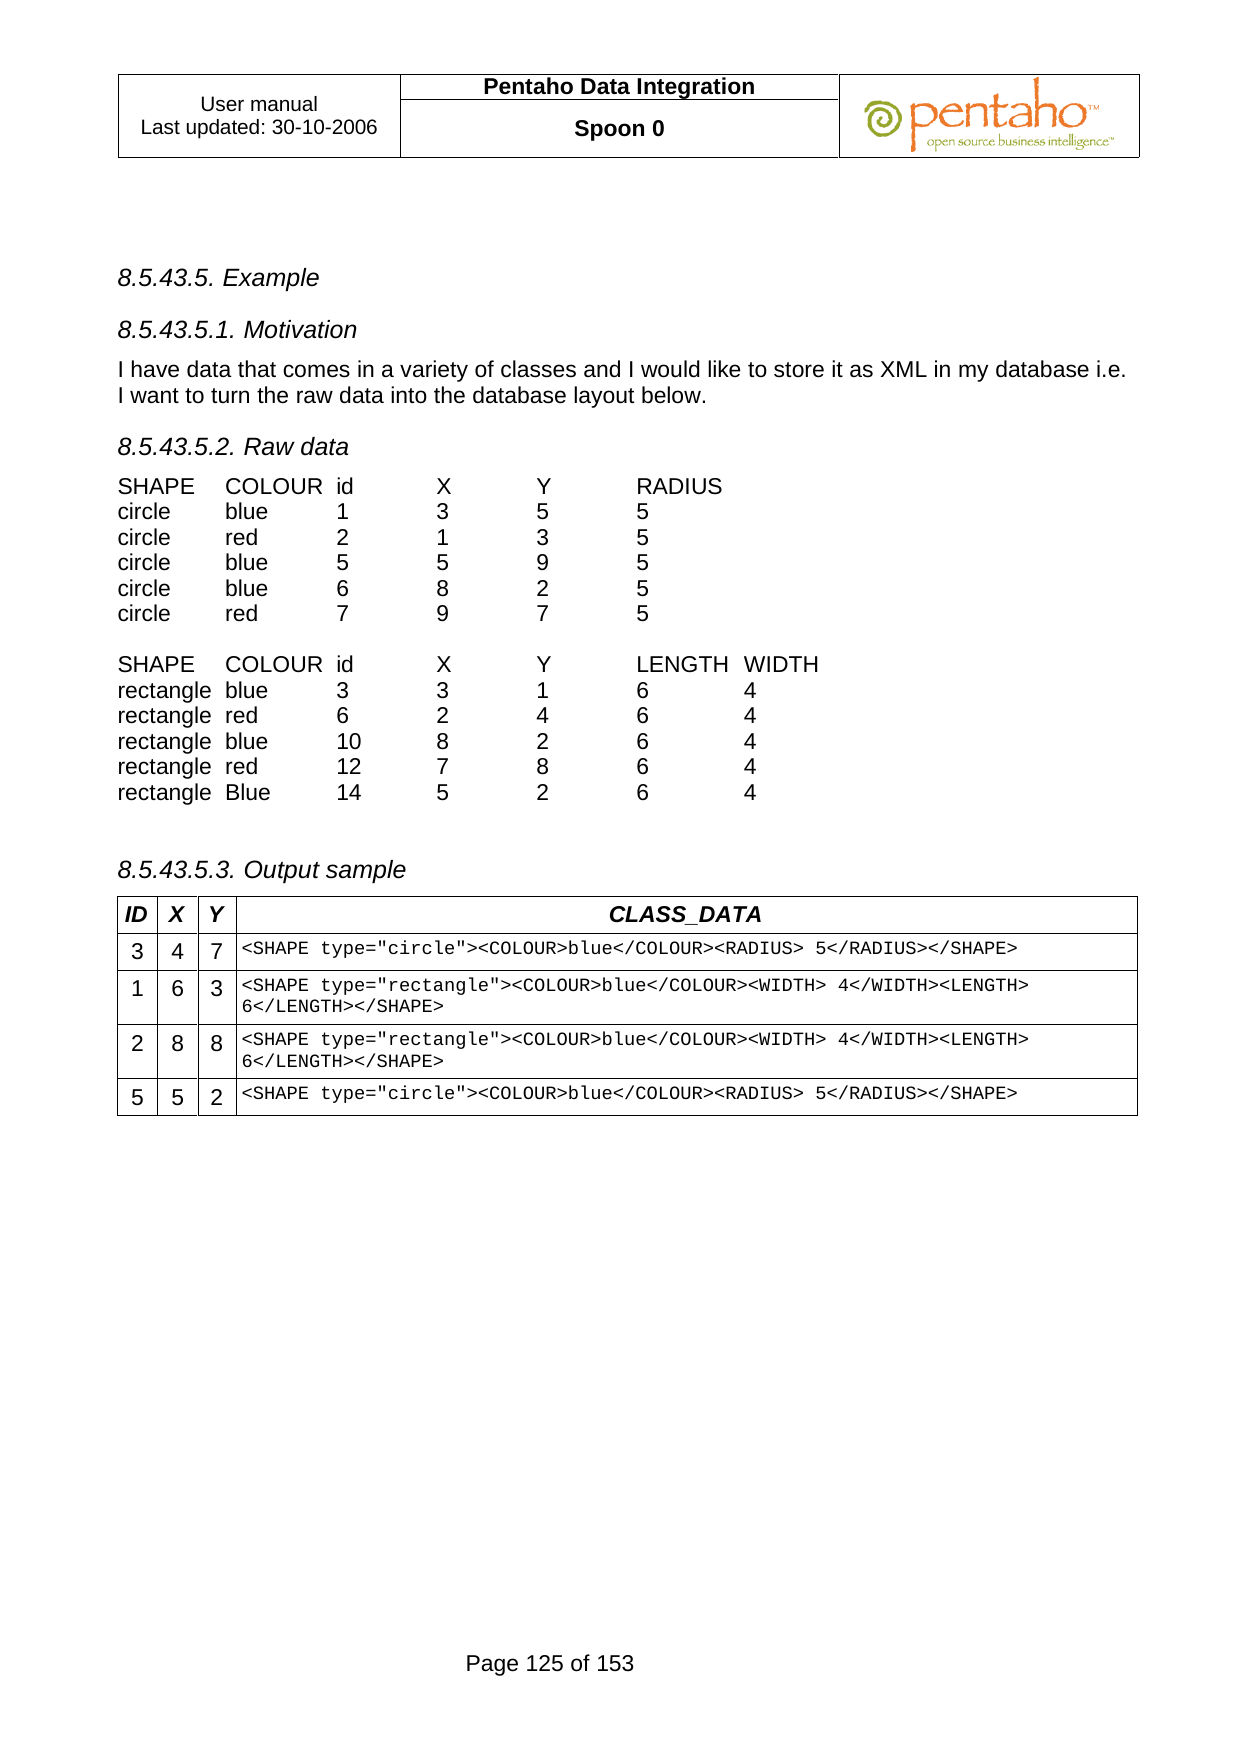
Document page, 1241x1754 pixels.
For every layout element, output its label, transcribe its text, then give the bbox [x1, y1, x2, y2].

table_cell [744, 550, 844, 575]
table_cell 8 [436, 729, 536, 754]
table_cell 3 [118, 934, 157, 970]
table_cell Blue [225, 780, 336, 805]
table_cell <SHAPE type="rectangle"><COLOUR>blue</COLOUR><WIDTH> 4</WIDTH><LENGTH> 6</LENGTH></SHAPE> [237, 1025, 1137, 1078]
table_cell [744, 524, 844, 550]
table_cell 1 [436, 524, 536, 550]
table_cell <SHAPE type="rectangle"><COLOUR>blue</COLOUR><WIDTH> 4</WIDTH><LENGTH> 6</LENGTH></SHAPE> [237, 971, 1137, 1024]
table_cell [636, 626, 744, 652]
table_cell circle [117, 550, 225, 575]
table_cell 1 [536, 678, 636, 703]
table_cell 4 [744, 703, 844, 728]
table_cell 7 [536, 601, 636, 626]
table_cell 5 [536, 499, 636, 524]
subtitle Raw data [117, 433, 1137, 461]
table_cell 3 [199, 971, 236, 1024]
table_cell [436, 626, 536, 652]
table_cell 5 [636, 601, 744, 626]
table_header COLOUR [225, 473, 336, 499]
table_cell id [336, 652, 436, 677]
table_header ID [118, 897, 157, 933]
table_cell red [225, 703, 336, 728]
table_cell 5 [636, 499, 744, 524]
table_cell [536, 626, 636, 652]
table_cell [744, 575, 844, 601]
table_cell 5 [636, 575, 744, 601]
text I have data that comes in a variety of classes and I would like to store it as XML in my database i.e. I want to turn the raw data into the database layout below. [117, 357, 1137, 408]
table_cell red [225, 754, 336, 779]
table_cell circle [117, 499, 225, 524]
table_cell 5 [336, 550, 436, 575]
table_cell 5 [636, 550, 744, 575]
table_cell Y [536, 652, 636, 677]
table_cell blue [225, 678, 336, 703]
table_header Y [199, 897, 236, 933]
subtitle Output sample [117, 856, 1137, 884]
table_cell 4 [744, 729, 844, 754]
table_cell LENGTH [636, 652, 744, 677]
table_cell rectangle [117, 678, 225, 703]
table_cell blue [225, 550, 336, 575]
table_cell [336, 626, 436, 652]
table_cell 3 [436, 499, 536, 524]
table_cell blue [225, 499, 336, 524]
table_cell 6 [158, 971, 197, 1024]
table_cell 6 [636, 729, 744, 754]
table_cell 8 [199, 1025, 236, 1078]
table_cell 5 [118, 1079, 157, 1115]
table_header Y [536, 473, 636, 499]
table_cell 5 [436, 550, 536, 575]
table_cell 6 [336, 575, 436, 601]
table_header CLASS_DATA [237, 897, 1137, 933]
table_cell 8 [536, 754, 636, 779]
table_cell 7 [336, 601, 436, 626]
table_cell 2 [536, 780, 636, 805]
subtitle Motivation [117, 316, 1137, 344]
table_cell 5 [436, 780, 536, 805]
table_cell [744, 626, 844, 652]
table_header [744, 473, 844, 499]
table_cell circle [117, 601, 225, 626]
table_cell 2 [336, 524, 436, 550]
table_cell [225, 626, 336, 652]
table_cell 5 [158, 1079, 197, 1115]
table_cell [744, 601, 844, 626]
table_cell red [225, 601, 336, 626]
table_cell rectangle [117, 729, 225, 754]
table_cell 4 [158, 934, 197, 970]
table_cell 3 [336, 678, 436, 703]
table_cell 1 [336, 499, 436, 524]
table_cell X [436, 652, 536, 677]
table_cell 2 [118, 1025, 157, 1078]
table_cell 4 [744, 780, 844, 805]
table_header X [158, 897, 197, 933]
table_cell 2 [199, 1079, 236, 1115]
table_cell red [225, 524, 336, 550]
table_cell COLOUR [225, 652, 336, 677]
table_cell 10 [336, 729, 436, 754]
table_cell <SHAPE type="circle"><COLOUR>blue</COLOUR><RADIUS> 5</RADIUS></SHAPE> [237, 1079, 1137, 1115]
table_cell circle [117, 575, 225, 601]
table_cell 14 [336, 780, 436, 805]
table_cell SHAPE [117, 652, 225, 677]
table_cell 1 [118, 971, 157, 1024]
table_cell 7 [436, 754, 536, 779]
table_cell 2 [536, 729, 636, 754]
subtitle Example [117, 263, 1137, 291]
table_cell 6 [636, 703, 744, 728]
table_header SHAPE [117, 473, 225, 499]
table_cell [117, 626, 225, 652]
table_header id [336, 473, 436, 499]
table_cell 6 [636, 678, 744, 703]
table_cell 8 [436, 575, 536, 601]
table_cell 3 [436, 678, 536, 703]
table_header RADIUS [636, 473, 744, 499]
table_cell 7 [199, 934, 236, 970]
table_cell [744, 499, 844, 524]
table_cell 9 [536, 550, 636, 575]
table_cell 2 [436, 703, 536, 728]
table_cell rectangle [117, 754, 225, 779]
table_cell 6 [336, 703, 436, 728]
table_cell <SHAPE type="circle"><COLOUR>blue</COLOUR><RADIUS> 5</RADIUS></SHAPE> [237, 934, 1137, 970]
table_cell rectangle [117, 703, 225, 728]
table_cell 8 [158, 1025, 197, 1078]
table_cell 4 [744, 754, 844, 779]
table_cell 5 [636, 524, 744, 550]
table_cell 4 [744, 678, 844, 703]
table_header X [436, 473, 536, 499]
table_cell circle [117, 524, 225, 550]
table_cell 3 [536, 524, 636, 550]
table_cell 6 [636, 780, 744, 805]
table_cell 6 [636, 754, 744, 779]
table_cell 9 [436, 601, 536, 626]
table_cell 2 [536, 575, 636, 601]
table_cell 12 [336, 754, 436, 779]
table_cell rectangle [117, 780, 225, 805]
table_cell blue [225, 729, 336, 754]
table_cell blue [225, 575, 336, 601]
table_cell 4 [536, 703, 636, 728]
table_cell WIDTH [744, 652, 844, 677]
